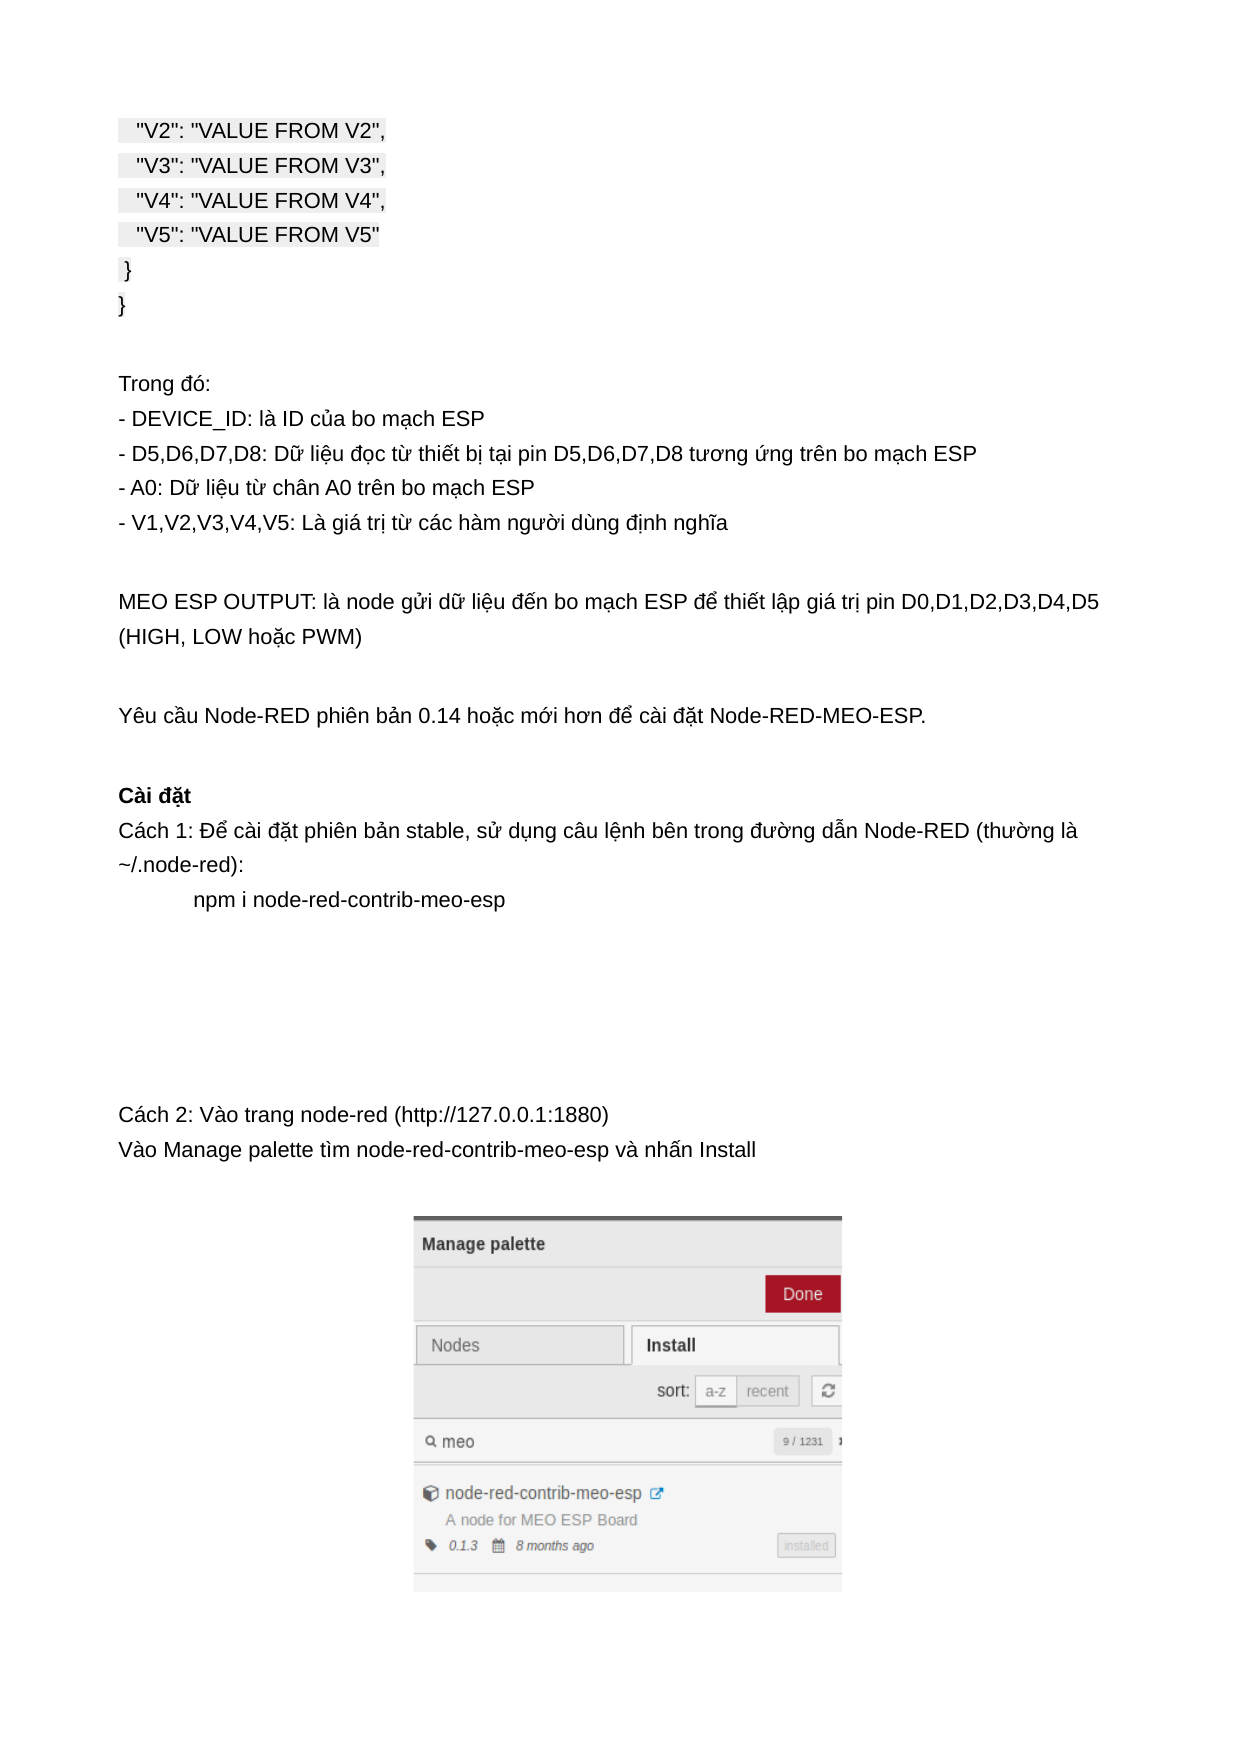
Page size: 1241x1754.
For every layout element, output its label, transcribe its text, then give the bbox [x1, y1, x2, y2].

text npm i node-red-contrib-meo-esp [118, 887, 1122, 912]
text Cách 1: Để cài đặt phiên bản stable, sử dụng câu lệnh bên trong đường dẫn Node-RED (thường là ~/.node-red): [118, 818, 1122, 877]
text - DEVICE_ID: là ID của bo mạch ESP [118, 406, 1122, 431]
text Yêu cầu Node-RED phiên bản 0.14 hoặc mới hơn để cài đặt Node-RED-MEO-ESP. [118, 703, 1122, 729]
text - A0: Dữ liệu từ chân A0 trên bo mạch ESP [118, 475, 1122, 500]
text - V1,V2,V3,V4,V5: Là giá trị từ các hàm người dùng định nghĩa [118, 510, 1122, 535]
text Vào Manage palette tìm node-red-contrib-meo-esp và nhấn Install [118, 1137, 1122, 1162]
text "V2": "VALUE FROM V2", "V3": "VALUE FROM V3", "V4": "VALUE FROM V4", "V5": "VALUE FROM V5" } } [118, 118, 1122, 317]
text Trong đó: [118, 371, 1122, 396]
text Cài đặt [118, 783, 1122, 808]
picture [413, 1216, 472, 1592]
text - D5,D6,D7,D8: Dữ liệu đọc từ thiết bị tại pin D5,D6,D7,D8 tương ứng trên bo mạch ESP [118, 440, 1122, 466]
text Cách 2: Vào trang node-red (http://127.0.0.1:1880) [118, 1102, 1122, 1127]
text MEO ESP OUTPUT: là node gửi dữ liệu đến bo mạch ESP để thiết lập giá trị pin D0,D1,D2,D3,D4,D5 (HIGH, LOW hoặc PWM) [118, 589, 1122, 649]
